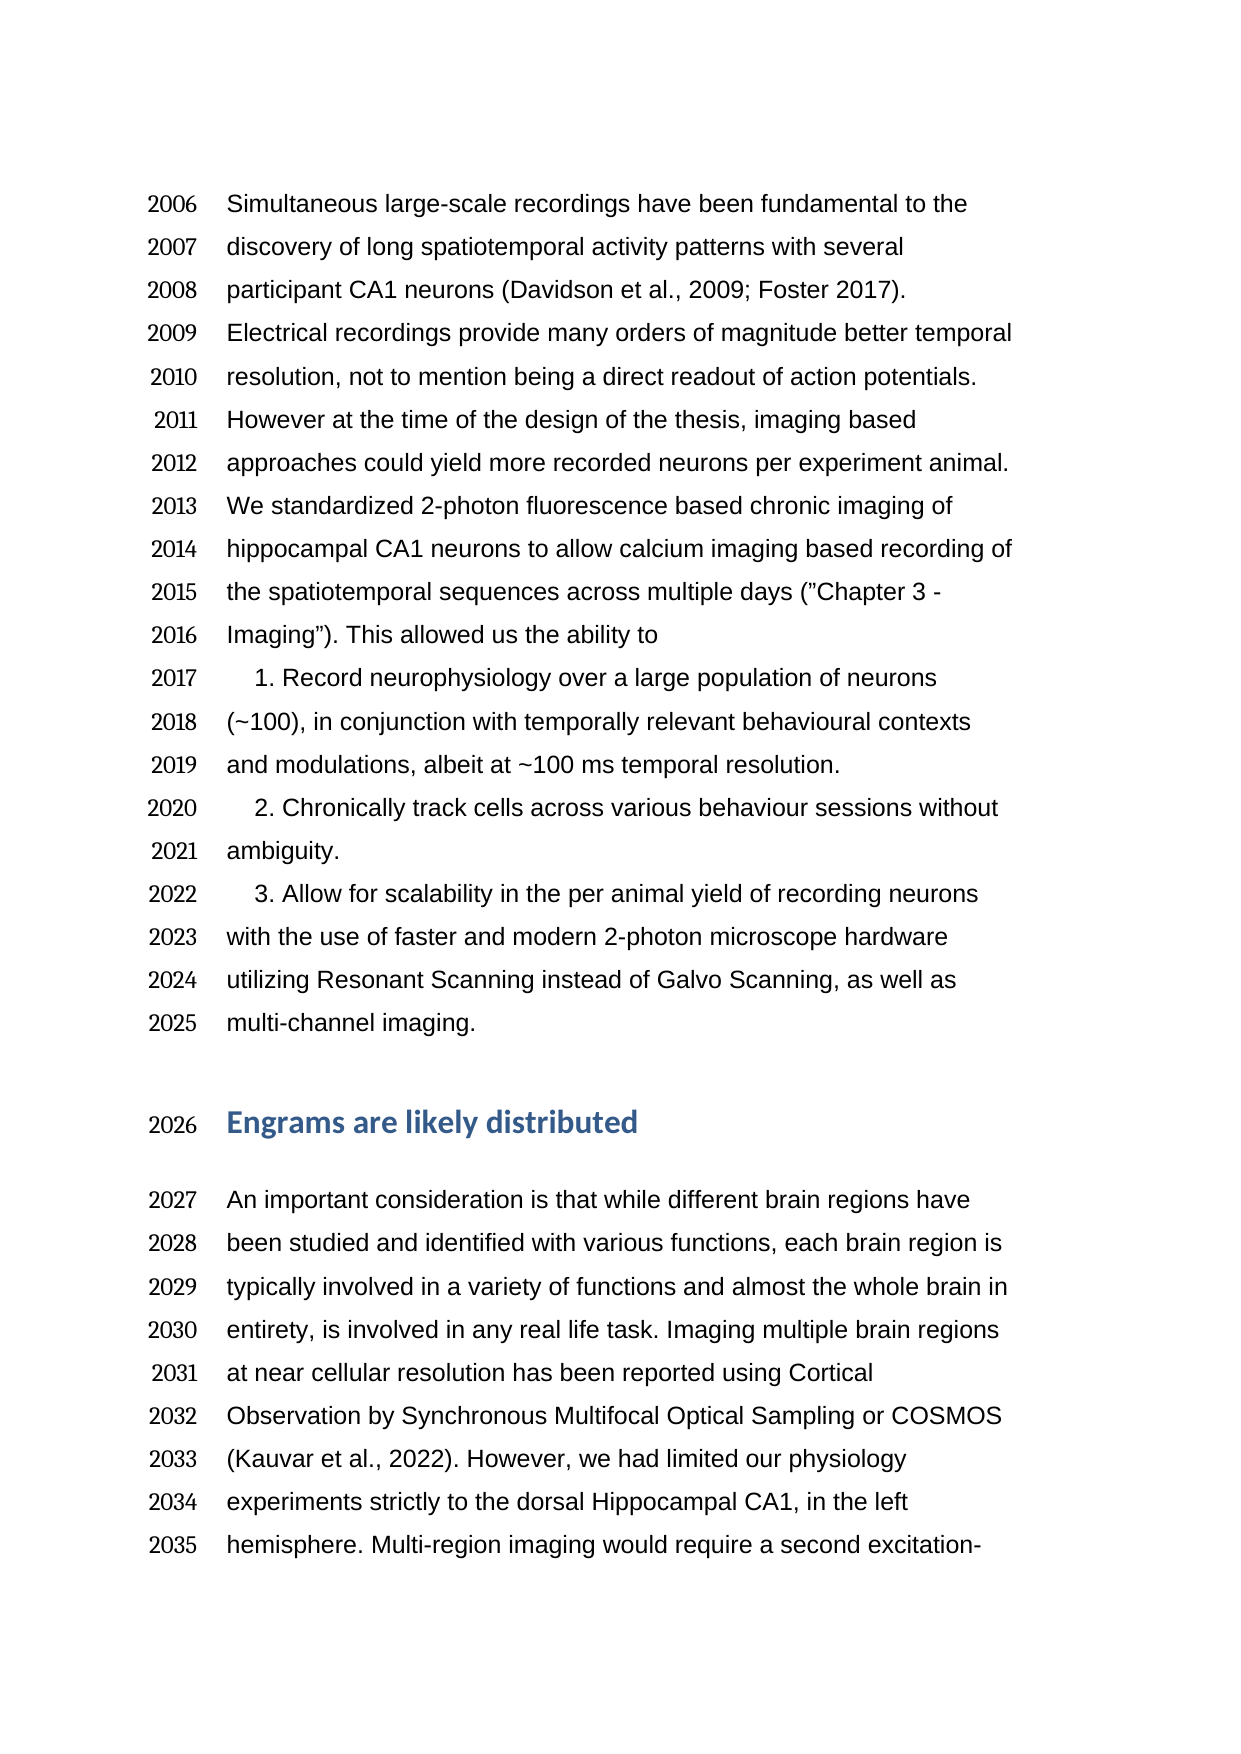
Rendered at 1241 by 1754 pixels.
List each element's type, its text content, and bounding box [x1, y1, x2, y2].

text We standardized 2-photon fluorescence based chronic imaging of hippocampal CA1 neurons to allow calcium imaging based recording of the spatiotemporal sequences across multiple days (”Chapter 3 - Imaging”). This allowed us the ability to [226, 491, 1014, 649]
text 3. Allow for scalability in the per animal yield of recording neurons with the use of faster and modern 2-photon microscope hardware utilizing Resonant Scanning instead of Galvo Scanning, as well as multi-channel imaging. [226, 879, 1014, 1037]
text 2. Chronically track cells across various behaviour sessions without ambiguity. [226, 793, 1014, 864]
subtitle Engrams are likely distributed [226, 1101, 1014, 1142]
text 1. Record neurophysiology over a large population of neurons (~100), in conjunction with temporally relevant behavioural contexts and modulations, albeit at ~100 ms temporal resolution. [226, 663, 1014, 778]
text An important consideration is that while different brain regions have been studied and identified with various functions, each brain region is typically involved in a variety of functions and almost the whole brain in entirety, is involved in any real life task. Imaging multiple brain regions at near cellular resolution has been reported using Cortical Observation by Synchronous Multifocal Optical Sampling or COSMOS (Kauvar et al., 2022). However, we had limited our physiology experiments strictly to the dorsal Hippocampal CA1, in the left hemisphere. Multi-region imaging would require a second excitation- [226, 1185, 1014, 1559]
text Simultaneous large-scale recordings have been fundamental to the discovery of long spatiotemporal activity patterns with several participant CA1 neurons (Davidson et al., 2009; Foster 2017). Electrical recordings provide many orders of magnitude better temporal resolution, not to mention being a direct readout of action potentials. However at the time of the design of the thesis, imaging based approaches could yield more recorded neurons per experiment animal. [226, 189, 1014, 476]
